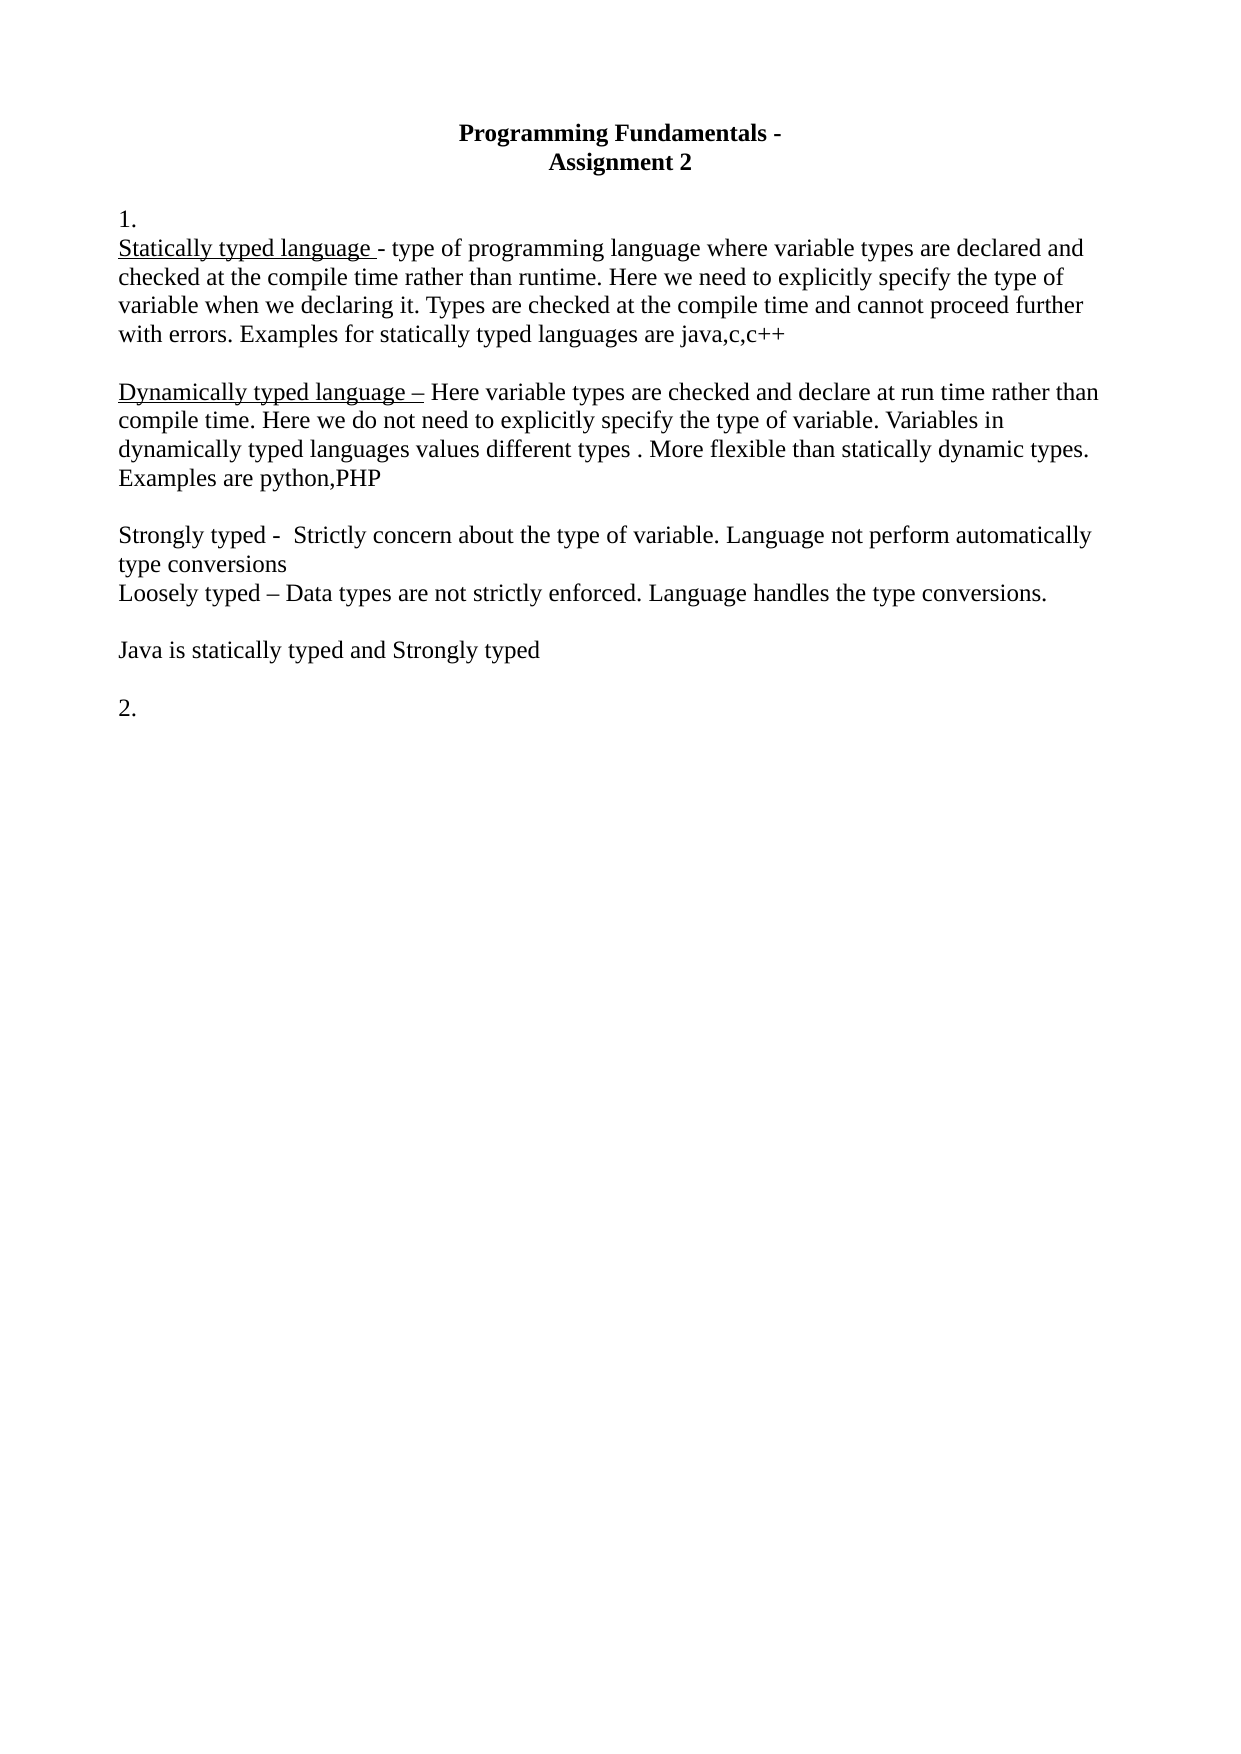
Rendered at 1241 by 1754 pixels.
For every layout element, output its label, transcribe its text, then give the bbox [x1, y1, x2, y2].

text Loosely typed – Data types are not strictly enforced. Language handles the type conversions. [118, 578, 1122, 607]
text Programming Fundamentals - [118, 118, 1122, 147]
text 2. [118, 693, 1122, 722]
text Assignment 2 [118, 147, 1122, 176]
text Statically typed language - type of programming language where variable types are declared and checked at the compile time rather than runtime. Here we need to explicitly specify the type of variable when we declaring it. Types are checked at the compile time and cannot proceed further with errors. Examples for statically typed languages are java,c,c++ [118, 233, 1122, 348]
text 1. [118, 204, 1122, 233]
text Strongly typed - Strictly concern about the type of variable. Language not perform automatically type conversions [118, 521, 1122, 578]
text Java is statically typed and Strongly typed [118, 636, 1122, 664]
text Dynamically typed language – Here variable types are checked and declare at run time rather than compile time. Here we do not need to explicitly specify the type of variable. Variables in dynamically typed languages values different types . More flexible than statically dynamic types. Examples are python,PHP [118, 377, 1122, 492]
